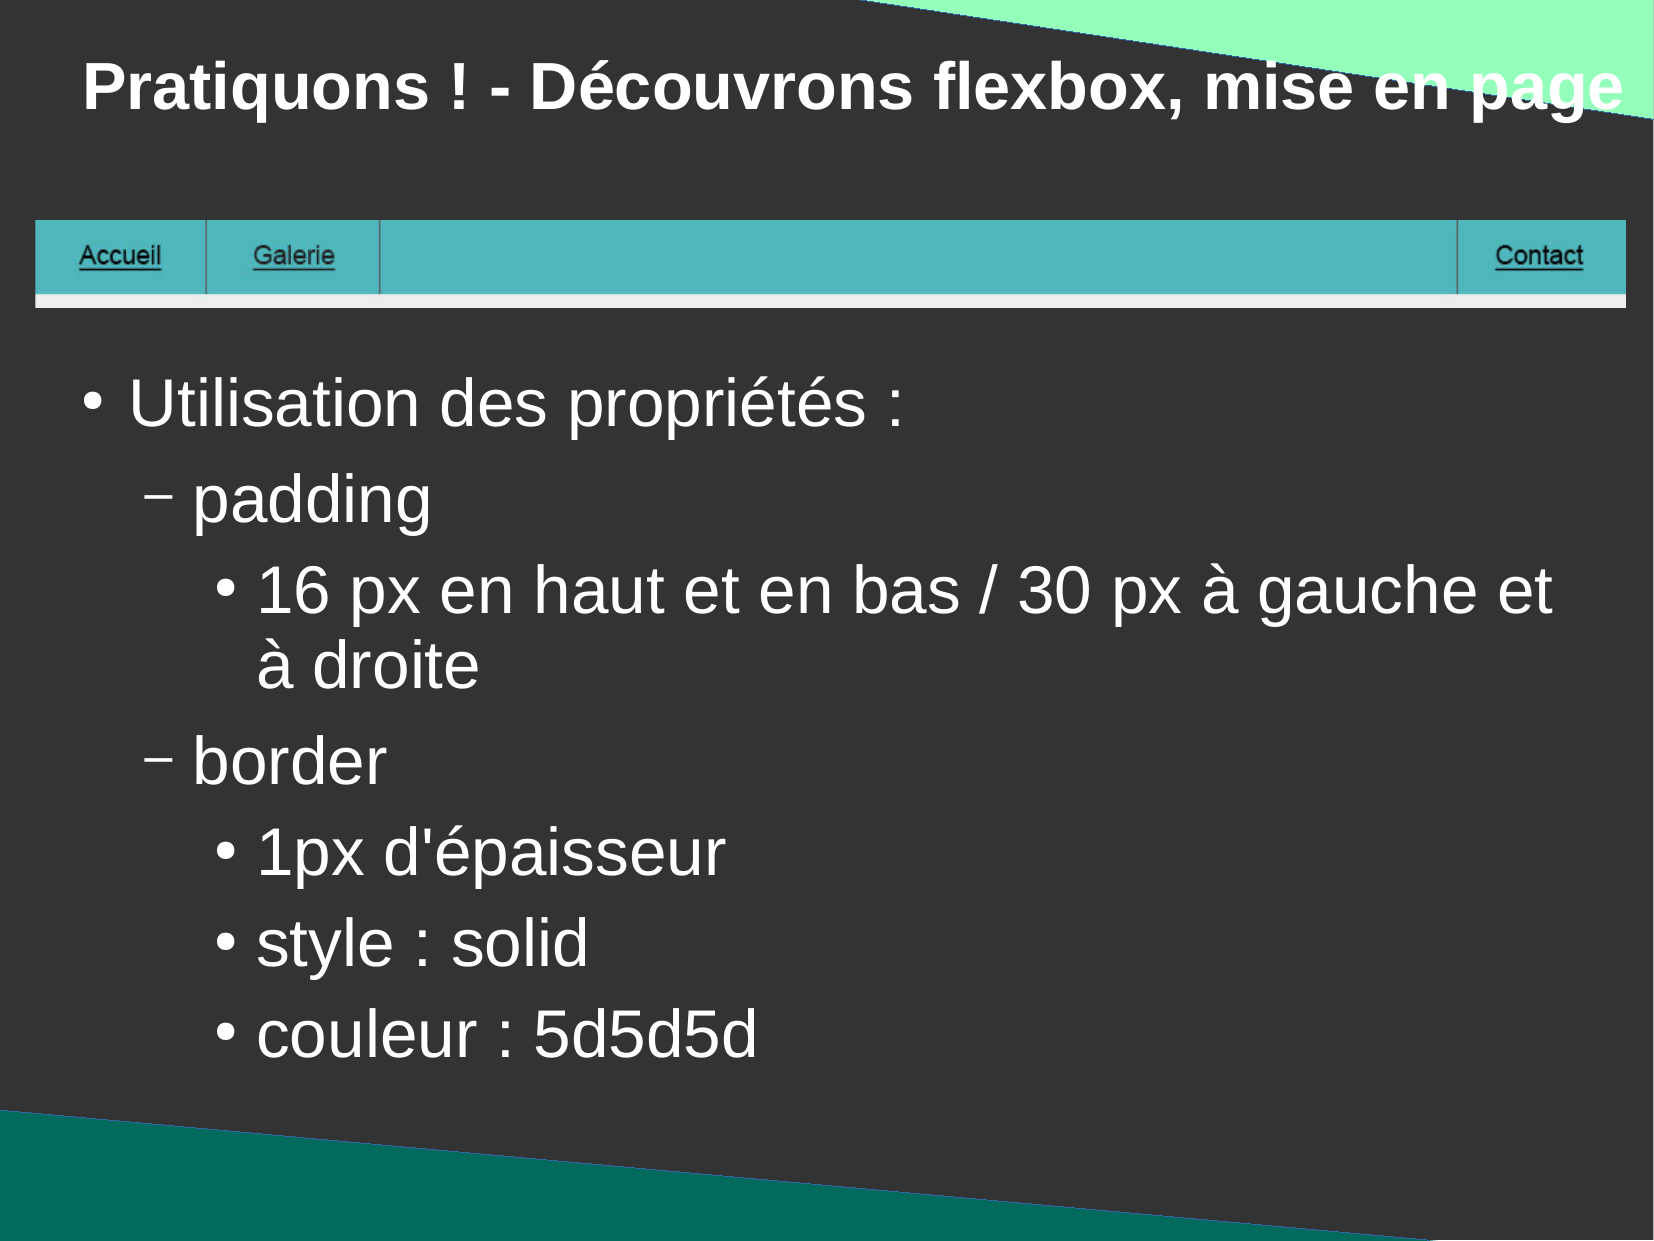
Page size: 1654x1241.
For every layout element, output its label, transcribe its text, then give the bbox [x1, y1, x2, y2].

list Utilisation des propriétés : padding 16 px en haut et en bas / 30 px à gauche et à droite border 1px d'épaisseur style : solid couleur : 5d5d5d [64, 365, 1589, 1075]
text_box [860, 0, 1654, 120]
title Pratiquons ! - Découvrons flexbox, mise en page [82, 49, 1630, 142]
picture [35, 220, 1626, 308]
